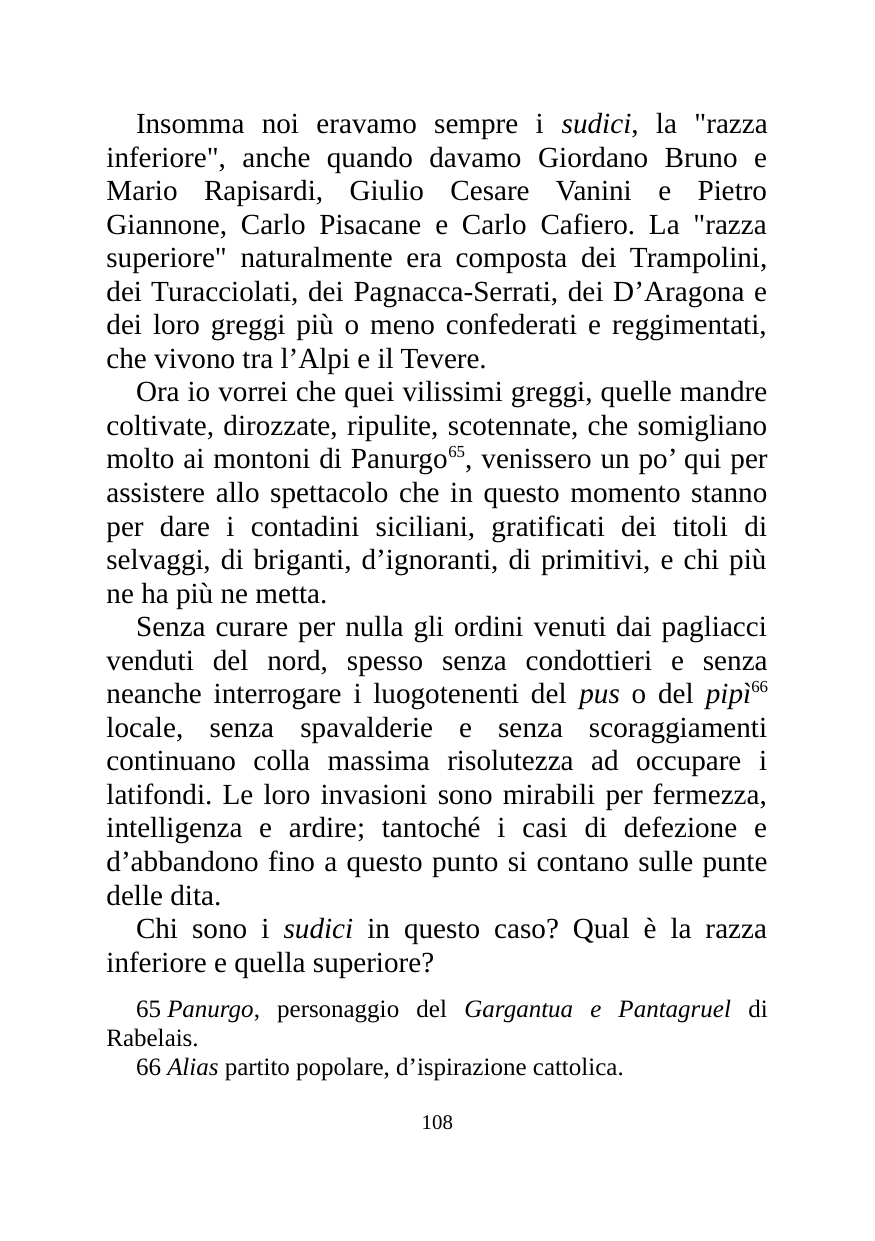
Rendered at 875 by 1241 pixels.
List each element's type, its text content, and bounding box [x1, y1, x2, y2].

text Ora io vorrei che quei vilissimi greggi, quelle mandre coltivate, dirozzate, ripulite, scotennate, che somigliano molto ai montoni di Panurgo, venissero un po’ qui per assistere allo spettacolo che in questo momento stanno per dare i contadini siciliani, gratificati dei titoli di selvaggi, di briganti, d’ignoranti, di primitivi, e chi più ne ha più ne metta. [106, 374, 768, 609]
text Insomma noi eravamo sempre i sudici, la "razza inferiore", anche quando davamo Giordano Bruno e Mario Rapisardi, Giulio Cesare Vanini e Pietro Giannone, Carlo Pisacane e Carlo Cafiero. La "razza superiore" naturalmente era composta dei Trampolini, dei Turacciolati, dei Pagnacca-Serrati, dei D’Aragona e dei loro greggi più o meno confederati e reggimentati, che vivono tra l’Alpi e il Tevere. [106, 106, 768, 374]
text Alias partito popolare, d’ispirazione cattolica. [106, 1052, 768, 1080]
text Chi sono i sudici in questo caso? Qual è la razza inferiore e quella superiore? [106, 911, 768, 978]
text Panurgo, personaggio del Gargantua e Pantagruel di Rabelais. [106, 994, 768, 1052]
text Senza curare per nulla gli ordini venuti dai pagliacci venduti del nord, spesso senza condottieri e senza neanche interrogare i luogotenenti del pus o del pipì locale, senza spavalderie e senza scoraggiamenti continuano colla massima risolutezza ad occupare i latifondi. Le loro invasioni sono mirabili per fermezza, intelligenza e ardire; tantoché i casi di defezione e d’abbandono fino a questo punto si contano sulle punte delle dita. [106, 609, 768, 911]
